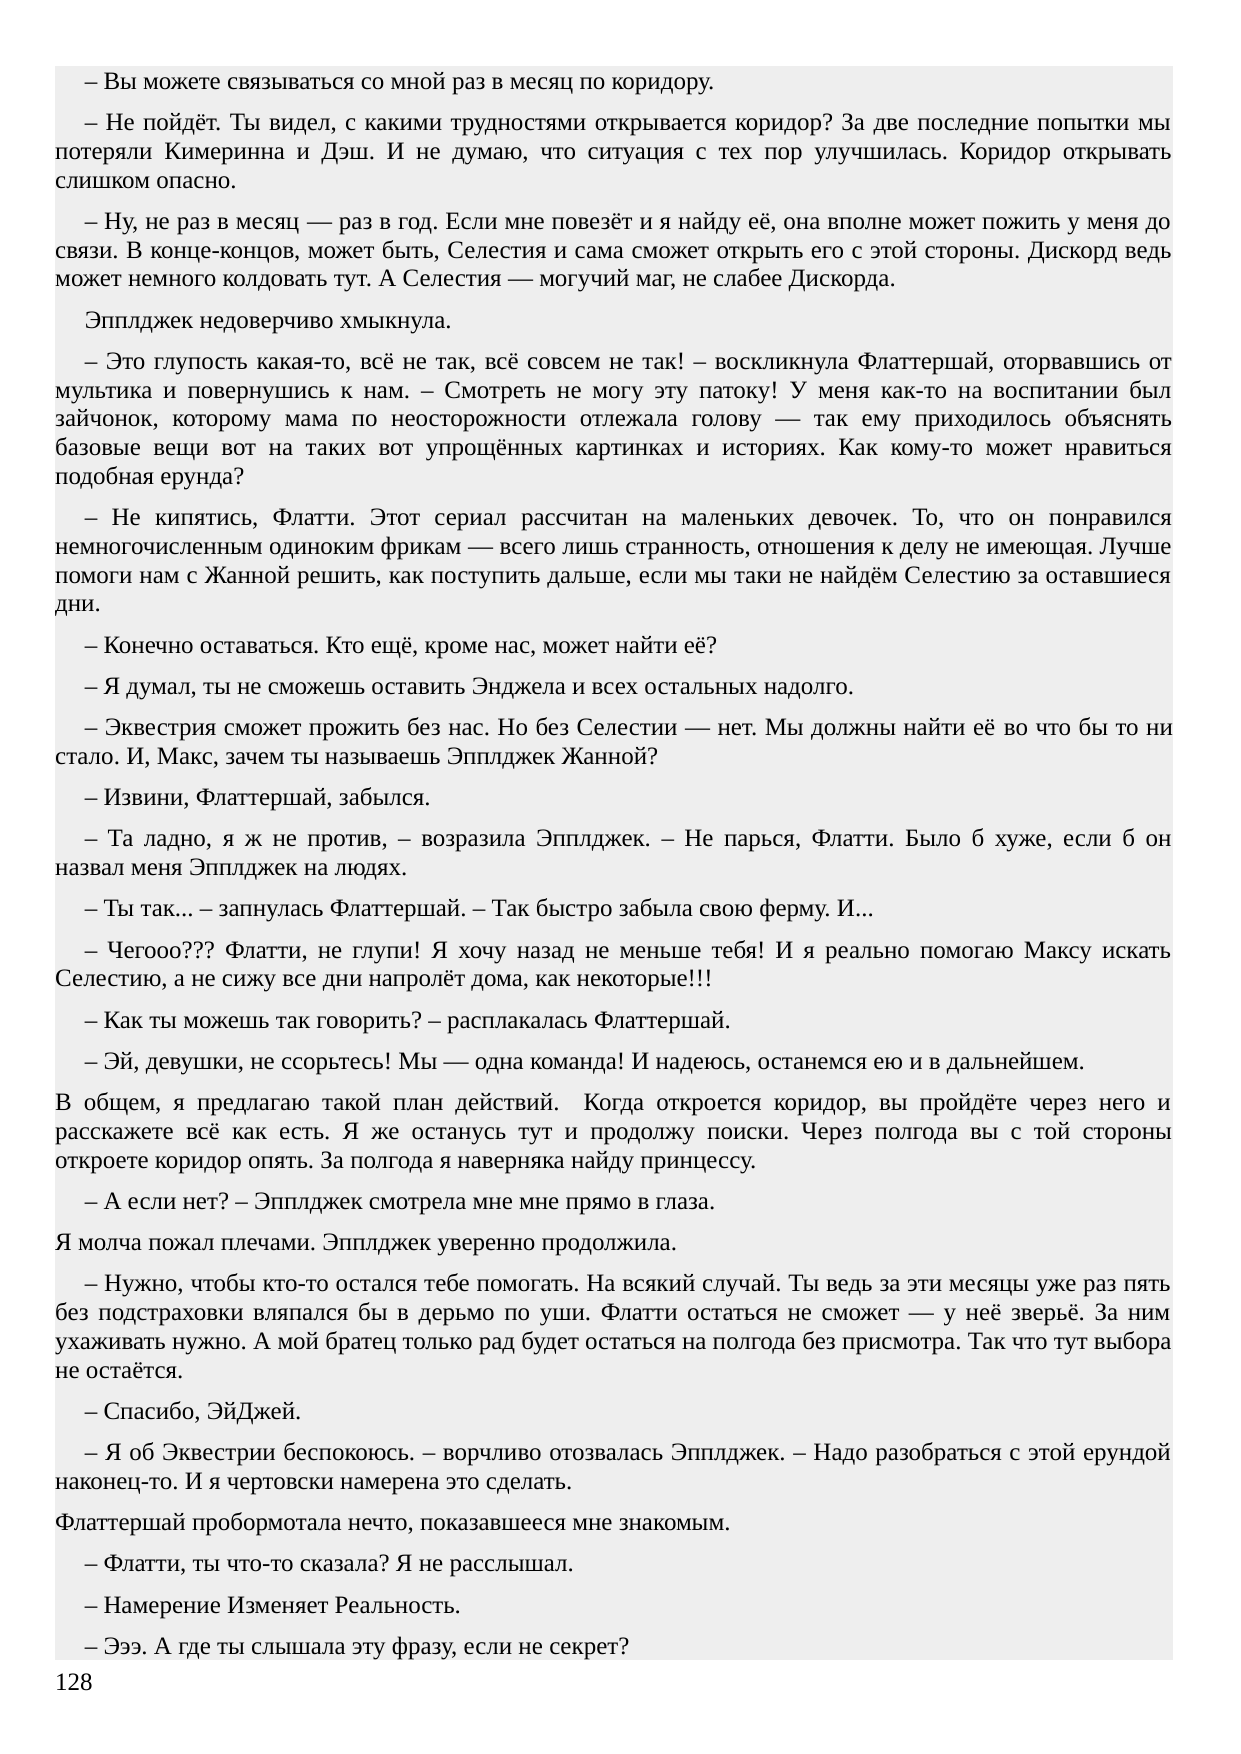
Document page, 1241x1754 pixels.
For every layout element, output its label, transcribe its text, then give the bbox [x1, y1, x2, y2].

text – Не кипятись, Флатти. Этот сериал рассчитан на маленьких девочек. То, что он понравился немногочисленным одиноким фрикам — всего лишь странность, отношения к делу не имеющая. Лучше помоги нам с Жанной решить, как поступить дальше, если мы таки не найдём Селестию за оставшиеся дни. [55, 502, 1173, 617]
list В общем, я предлагаю такой план действий. Когда откроется коридор, вы пройдёте через него и расскажете всё как есть. Я же останусь тут и продолжу поиски. Через полгода вы с той стороны откроете коридор опять. За полгода я наверняка найду принцессу. [55, 1087, 1173, 1173]
text – Нужно, чтобы кто-то остался тебе помогать. На всякий случай. Ты ведь за эти месяцы уже раз пять без подстраховки вляпался бы в дерьмо по уши. Флатти остаться не сможет — у неё зверьё. За ним ухаживать нужно. А мой братец только рад будет остаться на полгода без присмотра. Так что тут выбора не остаётся. [55, 1268, 1173, 1383]
text – Спасибо, ЭйДжей. [55, 1396, 1173, 1425]
text – Ну, не раз в месяц — раз в год. Если мне повезёт и я найду её, она вполне может пожить у меня до связи. В конце-концов, может быть, Селестия и сама сможет открыть его с этой стороны. Дискорд ведь может немного колдовать тут. А Селестия — могучий маг, не слабее Дискорда. [55, 206, 1173, 292]
text – Извини, Флаттершай, забылся. [55, 782, 1173, 811]
list Я молча пожал плечами. Эпплджек уверенно продолжила. [55, 1227, 1173, 1256]
text – Вы можете связываться со мной раз в месяц по коридору. [55, 66, 1173, 95]
text – Чегооо??? Флатти, не глупи! Я хочу назад не меньше тебя! И я реально помогаю Максу искать Селестию, а не сижу все дни напролёт дома, как некоторые!!! [55, 935, 1173, 992]
text – Эквестрия сможет прожить без нас. Но без Селестии — нет. Мы должны найти её во что бы то ни стало. И, Макс, зачем ты называешь Эпплджек Жанной? [55, 712, 1173, 770]
text – Конечно оставаться. Кто ещё, кроме нас, может найти её? [55, 630, 1173, 658]
text – Не пойдёт. Ты видел, с какими трудностями открывается коридор? За две последние попытки мы потеряли Кимеринна и Дэш. И не думаю, что ситуация с тех пор улучшилась. Коридор открывать слишком опасно. [55, 107, 1173, 193]
text – Флатти, ты что-то сказала? Я не расслышал. [55, 1548, 1173, 1577]
text – Я думал, ты не сможешь оставить Энджела и всех остальных надолго. [55, 671, 1173, 700]
text – Я об Эквестрии беспокоюсь. – ворчливо отозвалась Эпплджек. – Надо разобраться с этой ерундой наконец-то. И я чертовски намерена это сделать. [55, 1437, 1173, 1495]
text – Та ладно, я ж не против, – возразила Эпплджек. – Не парься, Флатти. Было б хуже, если б он назвал меня Эпплджек на людях. [55, 823, 1173, 881]
text – Намерение Изменяет Реальность. [55, 1590, 1173, 1618]
text – Как ты можешь так говорить? – расплакалась Флаттершай. [55, 1005, 1173, 1033]
list Флаттершай пробормотала нечто, показавшееся мне знакомым. [55, 1507, 1173, 1536]
text – Это глупость какая-то, всё не так, всё совсем не так! – воскликнула Флаттершай, оторвавшись от мультика и повернушись к нам. – Смотреть не могу эту патоку! У меня как-то на воспитании был зайчонок, которому мама по неосторожности отлежала голову — так ему приходилось объяснять базовые вещи вот на таких вот упрощённых картинках и историях. Как кому-то может нравиться подобная ерунда? [55, 346, 1173, 490]
text Эпплджек недоверчиво хмыкнула. [55, 305, 1173, 333]
text – Ты так... – запнулась Флаттершай. – Так быстро забыла свою ферму. И... [55, 893, 1173, 922]
text – А если нет? – Эпплджек смотрела мне мне прямо в глаза. [55, 1186, 1173, 1215]
text – Эээ. А где ты слышала эту фразу, если не секрет? [55, 1631, 1173, 1660]
text – Эй, девушки, не ссорьтесь! Мы — одна команда! И надеюсь, останемся ею и в дальнейшем. [55, 1046, 1173, 1075]
